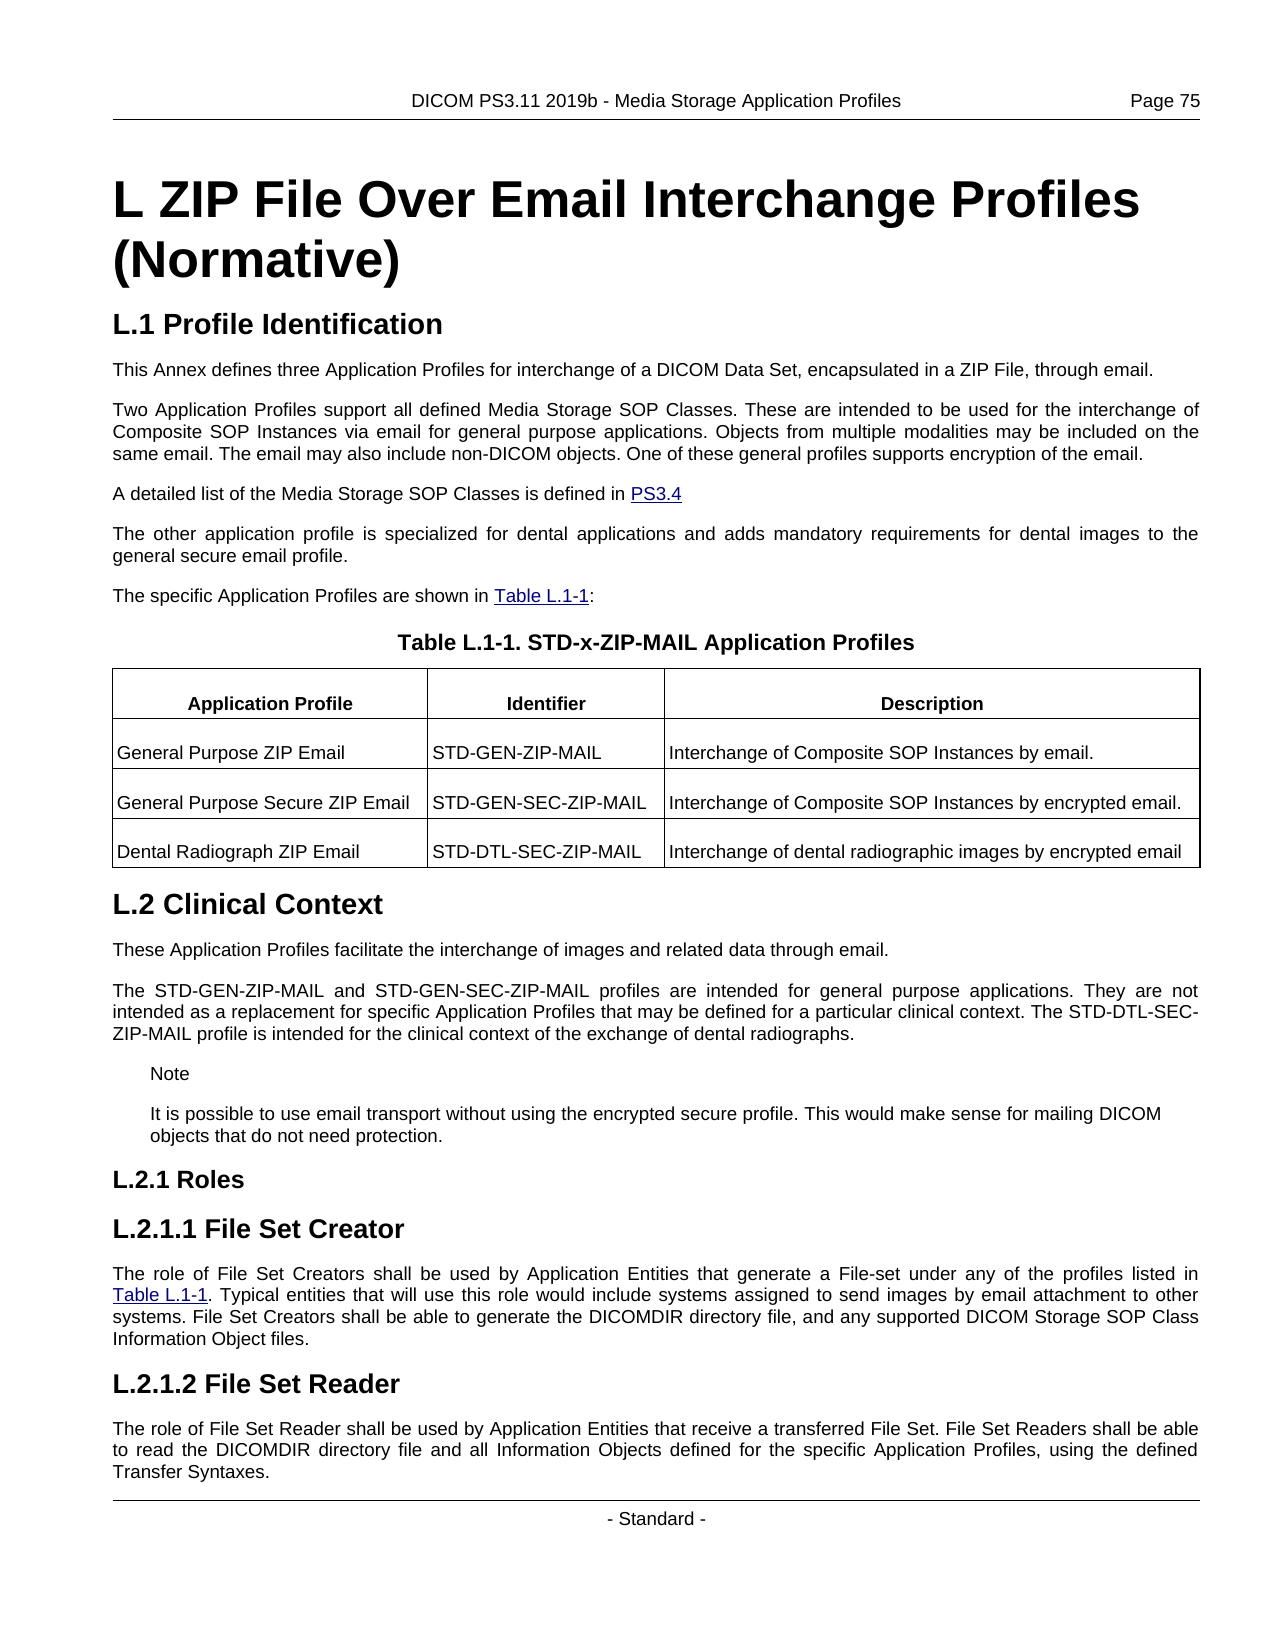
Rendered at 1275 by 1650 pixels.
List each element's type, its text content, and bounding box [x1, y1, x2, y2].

text L.1 Profile Identification [112, 307, 1200, 340]
text L.2 Clinical Context [112, 887, 1200, 920]
table_cell Interchange of dental radiographic images by encrypted email [665, 819, 1199, 867]
table_cell Interchange of Composite SOP Instances by encrypted email. [665, 769, 1199, 817]
text A detailed list of the Media Storage SOP Classes is defined in PS3.4 [112, 483, 1200, 504]
table_cell Dental Radiograph ZIP Email [113, 819, 427, 867]
table_cell STD-GEN-SEC-ZIP-MAIL [428, 769, 664, 817]
text L.2.1.1 File Set Creator [112, 1213, 1200, 1244]
text This Annex defines three Application Profiles for interchange of a DICOM Data Set, encapsulated in a ZIP File, through email. [112, 359, 1200, 381]
text Table L.1-1. STD-x-ZIP-MAIL Application Profiles [112, 629, 1200, 655]
table_header Application Profile [113, 669, 427, 718]
table_header Identifier [428, 669, 664, 718]
table_cell Interchange of Composite SOP Instances by email. [665, 719, 1199, 768]
table_header Description [665, 669, 1199, 718]
table_cell General Purpose Secure ZIP Email [113, 769, 427, 817]
text The STD-GEN-ZIP-MAIL and STD-GEN-SEC-ZIP-MAIL profiles are intended for general purpose applications. They are not intended as a replacement for specific Application Profiles that may be defined for a particular clinical context. The STD-DTL-SEC-ZIP-MAIL profile is intended for the clinical context of the exchange of dental radiographs. [112, 979, 1200, 1044]
table_cell General Purpose ZIP Email [113, 719, 427, 768]
text L ZIP File Over Email Interchange Profiles (Normative) [112, 169, 1200, 288]
text L.2.1.2 File Set Reader [112, 1368, 1200, 1399]
text Note [150, 1063, 1162, 1084]
text Two Application Profiles support all defined Media Storage SOP Classes. These are intended to be used for the interchange of Composite SOP Instances via email for general purpose applications. Objects from multiple modalities may be included on the same email. The email may also include non-DICOM objects. One of these general profiles supports encryption of the email. [112, 399, 1200, 464]
text It is possible to use email transport without using the encrypted secure profile. This would make sense for mailing DICOM objects that do not need protection. [150, 1103, 1162, 1146]
text The role of File Set Reader shall be used by Application Entities that receive a transferred File Set. File Set Readers shall be able to read the DICOMDIR directory file and all Information Objects defined for the specific Application Profiles, using the defined Transfer Syntaxes. [112, 1418, 1200, 1482]
text L.2.1 Roles [112, 1165, 1200, 1194]
text The specific Application Profiles are shown in Table L.1-1: [112, 585, 1200, 606]
text The other application profile is specialized for dental applications and adds mandatory requirements for dental images to the general secure email profile. [112, 523, 1200, 566]
text The role of File Set Creators shall be used by Application Entities that generate a File-set under any of the profiles listed in Table L.1-1. Typical entities that will use this role would include systems assigned to send images by email attachment to other systems. File Set Creators shall be able to generate the DICOMDIR directory file, and any supported DICOM Storage SOP Class Information Object files. [112, 1263, 1200, 1349]
table_cell STD-DTL-SEC-ZIP-MAIL [428, 819, 664, 867]
table_cell STD-GEN-ZIP-MAIL [428, 719, 664, 768]
text These Application Profiles facilitate the interchange of images and related data through email. [112, 939, 1200, 961]
